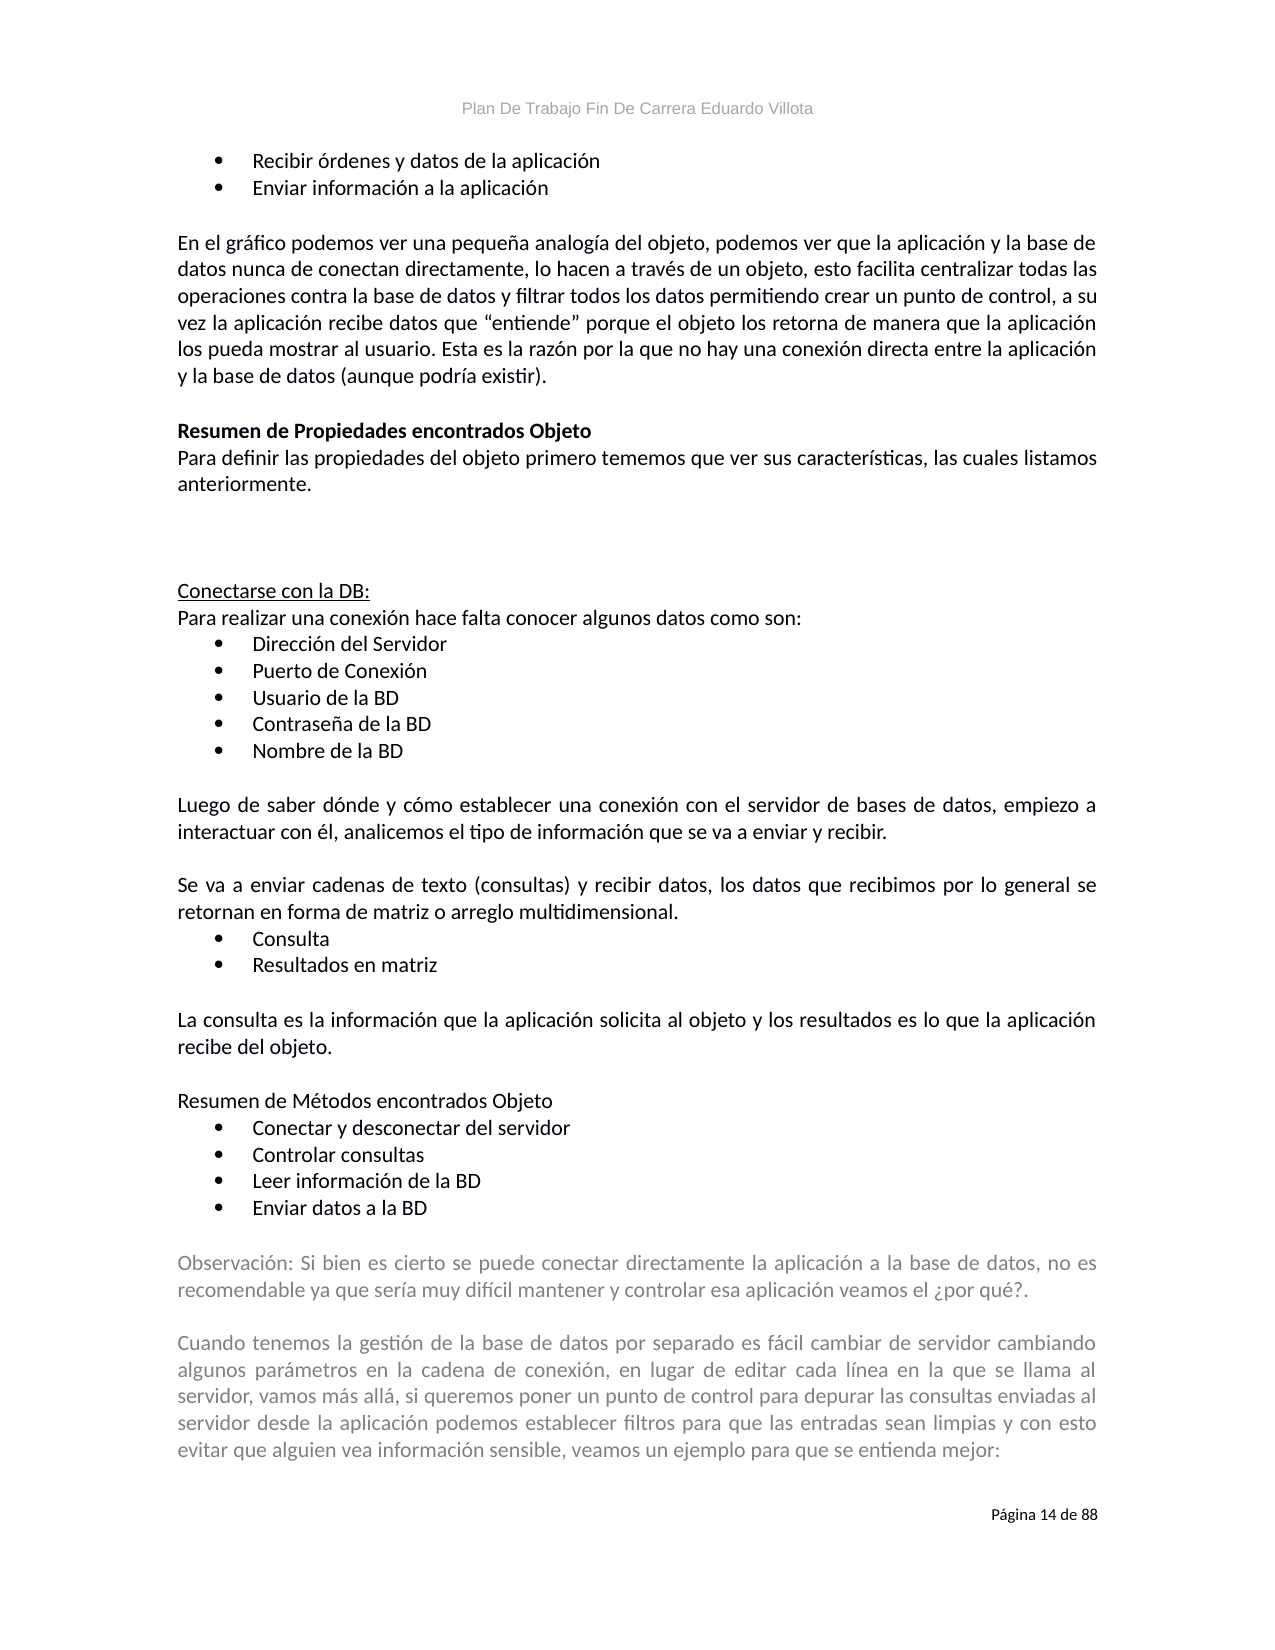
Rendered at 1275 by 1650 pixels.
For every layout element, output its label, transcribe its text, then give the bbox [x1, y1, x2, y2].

text Para realizar una conexión hace falta conocer algunos datos como son: [177, 604, 1098, 630]
text Luego de saber dónde y cómo establecer una conexión con el servidor de bases de datos, empiezo a interactuar con él, analicemos el tipo de información que se va a enviar y recibir. [177, 792, 1098, 845]
list Dirección del Servidor [215, 630, 1098, 657]
list Usuario de la BD [215, 684, 1098, 710]
list Nombre de la BD [215, 737, 1098, 764]
text Cuando tenemos la gestión de la base de datos por separado es fácil cambiar de servidor cambiando algunos parámetros en la cadena de conexión, en lugar de editar cada línea en la que se llama al servidor, vamos más allá, si queremos poner un punto de control para depurar las consultas enviadas al servidor desde la aplicación podemos establecer filtros para que las entradas sean limpias y con esto evitar que alguien vea información sensible, veamos un ejemplo para que se entienda mejor: [177, 1329, 1098, 1462]
list Recibir órdenes y datos de la aplicación [215, 148, 1098, 174]
text En el gráfico podemos ver una pequeña analogía del objeto, podemos ver que la aplicación y la base de datos nunca de conectan directamente, lo hacen a través de un objeto, esto facilita centralizar todas las operaciones contra la base de datos y filtrar todos los datos permitiendo crear un punto de control, a su vez la aplicación recibe datos que “entiende” porque el objeto los retorna de manera que la aplicación los pueda mostrar al usuario. Esta es la razón por la que no hay una conexión directa entre la aplicación y la base de datos (aunque podría existir). [177, 229, 1098, 389]
list Resultados en matriz [215, 952, 1098, 978]
text Se va a enviar cadenas de texto (consultas) y recibir datos, los datos que recibimos por lo general se retornan en forma de matriz o arreglo multidimensional. [177, 872, 1098, 925]
list Conectar y desconectar del servidor [215, 1114, 1098, 1141]
list Puerto de Conexión [215, 657, 1098, 684]
text Resumen de Propiedades encontrados Objeto [177, 417, 1098, 444]
list Controlar consultas [215, 1141, 1098, 1168]
list Leer información de la BD [215, 1168, 1098, 1194]
text Conectarse con la DB: [177, 577, 1098, 604]
list Enviar información a la aplicación [215, 174, 1098, 201]
list Contraseña de la BD [215, 710, 1098, 737]
text Observación: Si bien es cierto se puede conectar directamente la aplicación a la base de datos, no es recomendable ya que sería muy difícil mantener y controlar esa aplicación veamos el ¿por qué?. [177, 1249, 1098, 1302]
text Para definir las propiedades del objeto primero tememos que ver sus características, las cuales listamos anteriormente. [177, 444, 1098, 497]
list Enviar datos a la BD [215, 1194, 1098, 1221]
text La consulta es la información que la aplicación solicita al objeto y los resultados es lo que la aplicación recibe del objeto. [177, 1006, 1098, 1060]
list Consulta [215, 925, 1098, 952]
text Resumen de Métodos encontrados Objeto [177, 1088, 1098, 1114]
